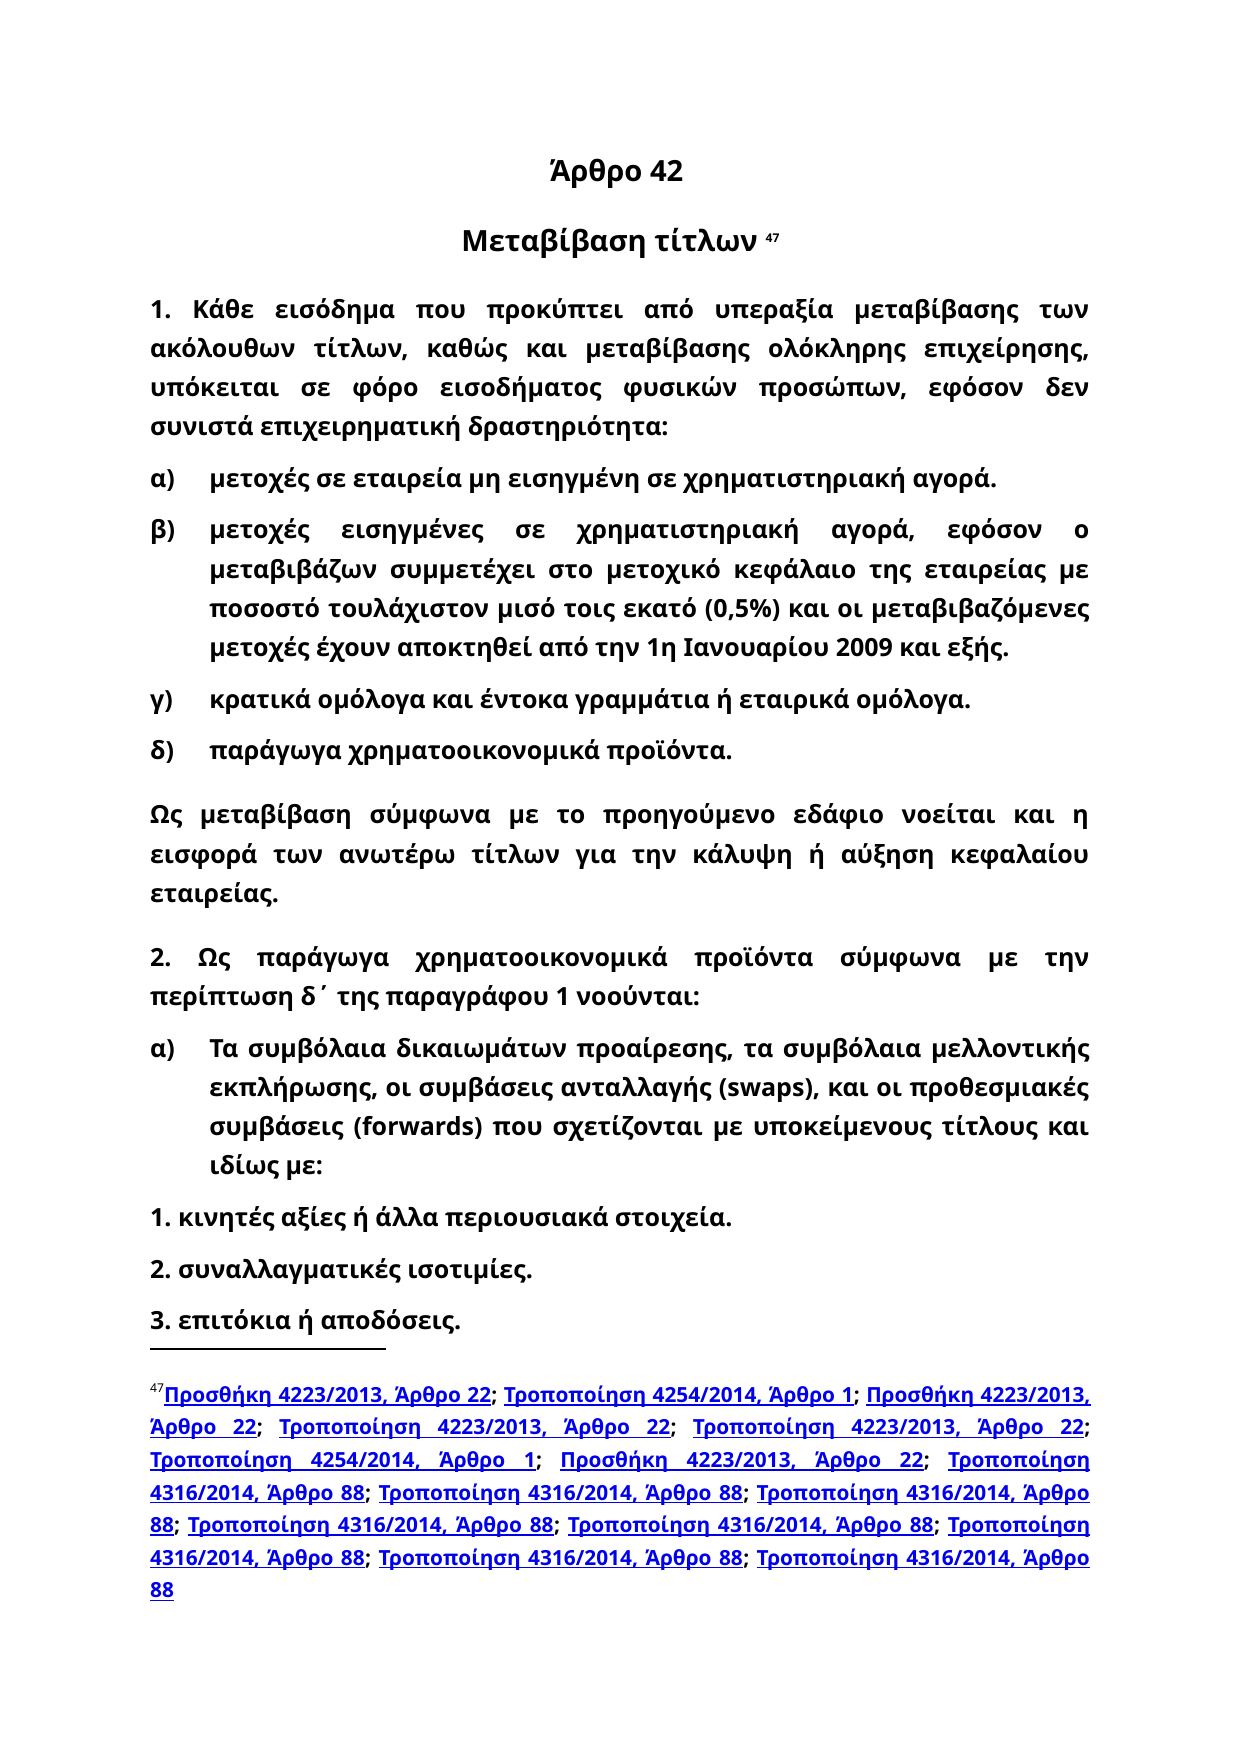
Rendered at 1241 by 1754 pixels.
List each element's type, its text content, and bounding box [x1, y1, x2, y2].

text 1. Κάθε εισόδημα που προκύπτει από υπεραξία μεταβίβασης των ακόλουθων τίτλων, καθώς και μεταβίβασης ολόκληρης επιχείρησης, υπόκειται σε φόρο εισοδήματος φυσικών προσώπων, εφόσον δεν συνιστά επιχειρηματική δραστηριότητα: [150, 291, 1090, 443]
text 1. κινητές αξίες ή άλλα περιουσιακά στοιχεία. [150, 1199, 1090, 1234]
subtitle Άρθρο 42 [150, 150, 1090, 190]
text Προσθήκη 4223/2013, Άρθρο 22; Τροποποίηση 4254/2014, Άρθρο 1; Προσθήκη 4223/2013, Άρθρο 22; Τροποποίηση 4223/2013, Άρθρο 22; Τροποποίηση 4223/2013, Άρθρο 22; Τροποποίηση 4254/2014, Άρθρο 1; Προσθήκη 4223/2013, Άρθρο 22; Τροποποίηση 4316/2014, Άρθρο 88; Τροποποίηση 4316/2014, Άρθρο 88; Τροποποίηση 4316/2014, Άρθρο 88; Τροποποίηση 4316/2014, Άρθρο 88; Τροποποίηση 4316/2014, Άρθρο 88; Τροποποίηση 4316/2014, Άρθρο 88; Τροποποίηση 4316/2014, Άρθρο 88; Τροποποίηση 4316/2014, Άρθρο 88 [150, 1380, 1090, 1604]
text Ως μεταβίβαση σύμφωνα με το προηγούμενο εδάφιο νοείται και η εισφορά των ανωτέρω τίτλων για την κάλυψη ή αύξηση κεφαλαίου εταιρείας. [150, 797, 1090, 909]
list β) μετοχές εισηγμένες σε χρηματιστηριακή αγορά, εφόσον ο μεταβιβάζων συμμετέχει στο μετοχικό κεφάλαιο της εταιρείας με ποσοστό τουλάχιστον μισό τοις εκατό (0,5%) και οι μεταβιβαζόμενες μετοχές έχουν αποκτηθεί από την 1η Ιανουαρίου 2009 και εξής. [150, 512, 1090, 664]
text 2. Ως παράγωγα χρηματοοικονομικά προϊόντα σύμφωνα με την περίπτωση δ΄ της παραγράφου 1 νοούνται: [150, 939, 1090, 1013]
list δ) παράγωγα χρηματοοικονομικά προϊόντα. [150, 733, 1090, 767]
text 3. επιτόκια ή αποδόσεις. [150, 1303, 1090, 1337]
subtitle Μεταβίβαση τίτλων [150, 221, 1090, 260]
list α) μετοχές σε εταιρεία μη εισηγμένη σε χρηματιστηριακή αγορά. [150, 460, 1090, 494]
list α) Τα συμβόλαια δικαιωμάτων προαίρεσης, τα συμβόλαια μελλοντικής εκπλήρωσης, οι συμβάσεις ανταλλαγής (swaps), και οι προθεσμιακές συμβάσεις (forwards) που σχετίζονται με υποκείμενους τίτλους και ιδίως με: [150, 1030, 1090, 1182]
list γ) κρατικά ομόλογα και έντοκα γραμμάτια ή εταιρικά ομόλογα. [150, 681, 1090, 715]
text 2. συναλλαγματικές ισοτιμίες. [150, 1251, 1090, 1285]
